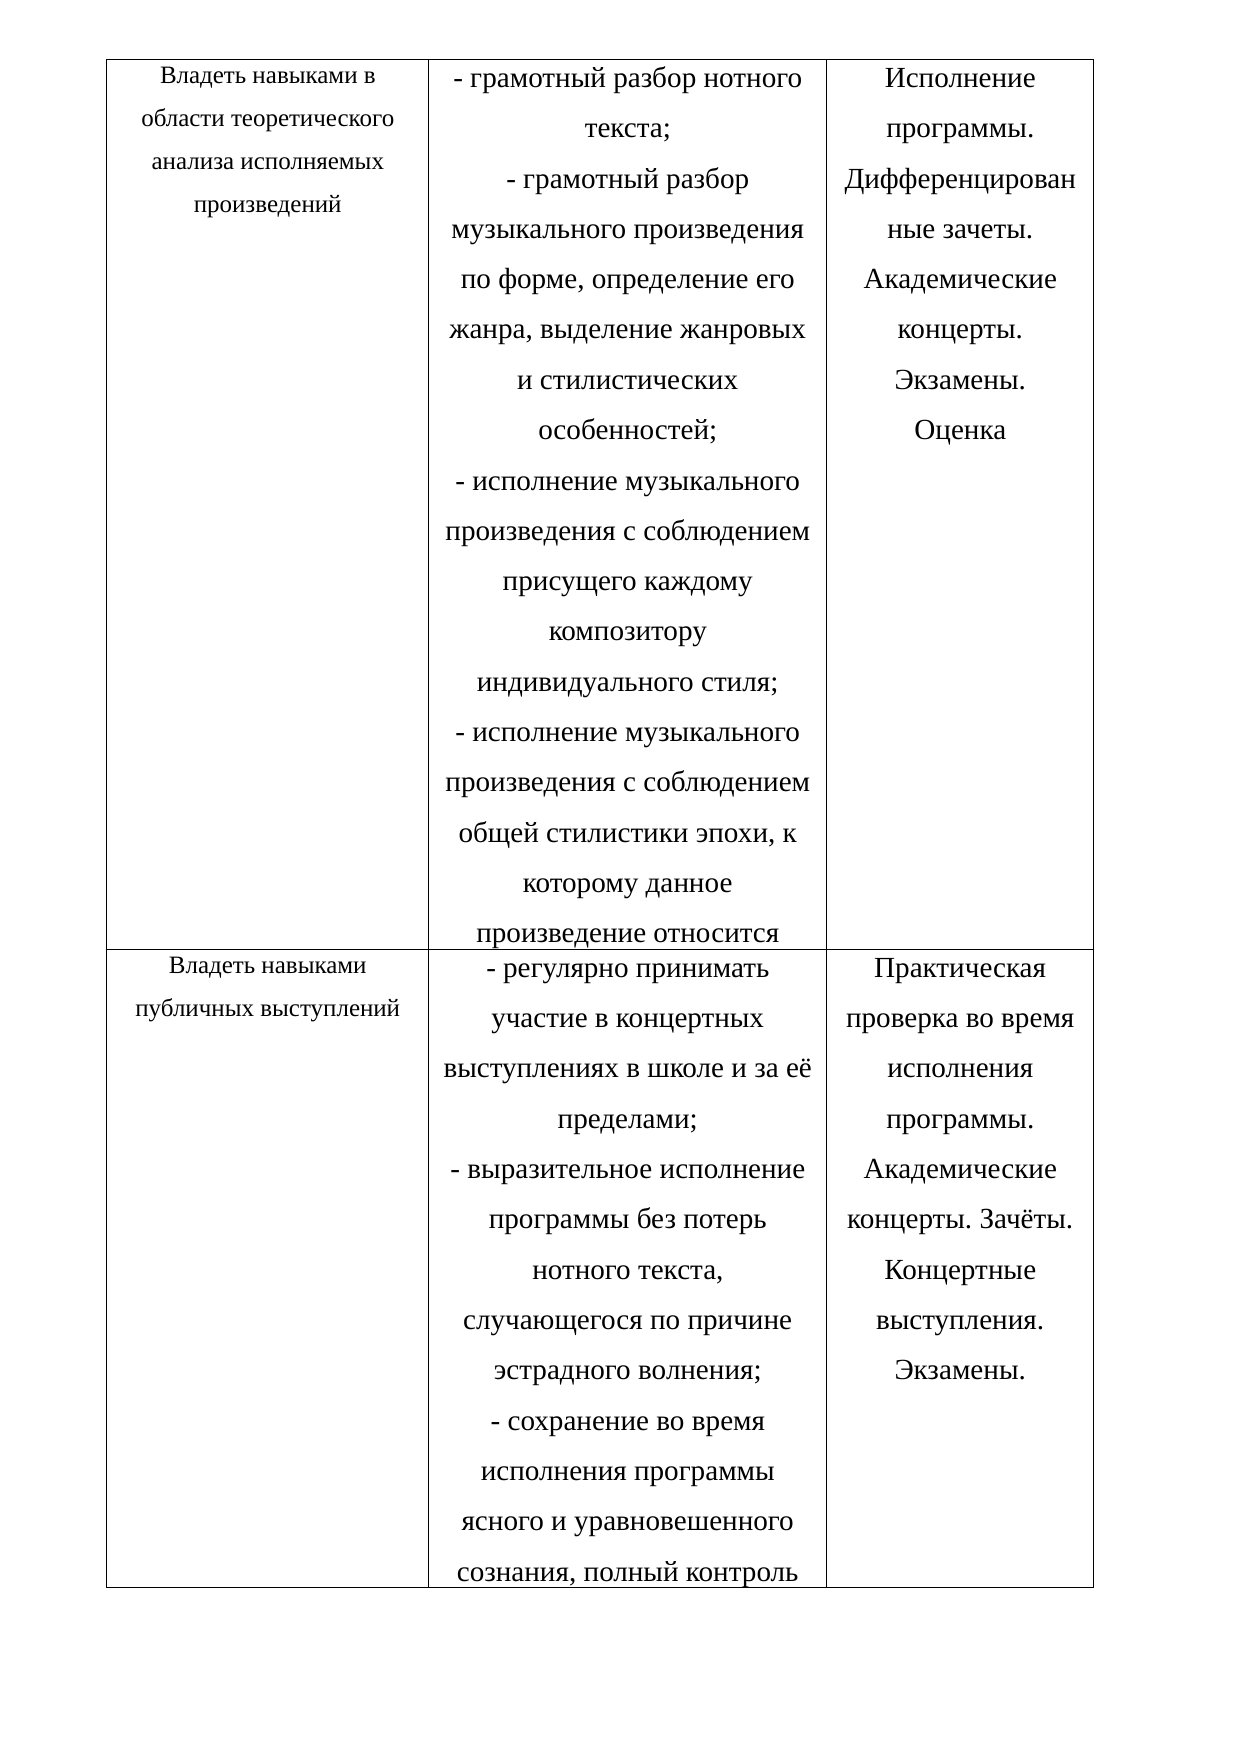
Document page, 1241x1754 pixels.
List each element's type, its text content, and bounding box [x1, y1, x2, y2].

table_cell - грамотный разбор нотного текста; - грамотный разбор музыкального произведения по форме, определение его жанра, выделение жанровых и стилистических особенностей; - исполнение музыкального произведения с соблюдением присущего каждому композитору индивидуального стиля; - исполнение музыкального произведения с соблюдением общей стилистики эпохи, к которому данное произведение относится [429, 60, 826, 949]
table_cell Владеть навыками в области теоретического анализа исполняемых произведений [107, 60, 428, 949]
table_cell Практическая проверка во время исполнения программы. Академические концерты. Зачёты. Концертные выступления. Экзамены. [827, 950, 1093, 1587]
table_cell Исполнение программы. Дифференцированные зачеты. Академические концерты. Экзамены. Оценка [827, 60, 1093, 949]
table_cell - регулярно принимать участие в концертных выступлениях в школе и за её пределами; - выразительное исполнение программы без потерь нотного текста, случающегося по причине эстрадного волнения; - сохранение во время исполнения программы ясного и уравновешенного сознания, полный контроль [429, 950, 826, 1587]
table_cell Владеть навыками публичных выступлений [107, 950, 428, 1587]
